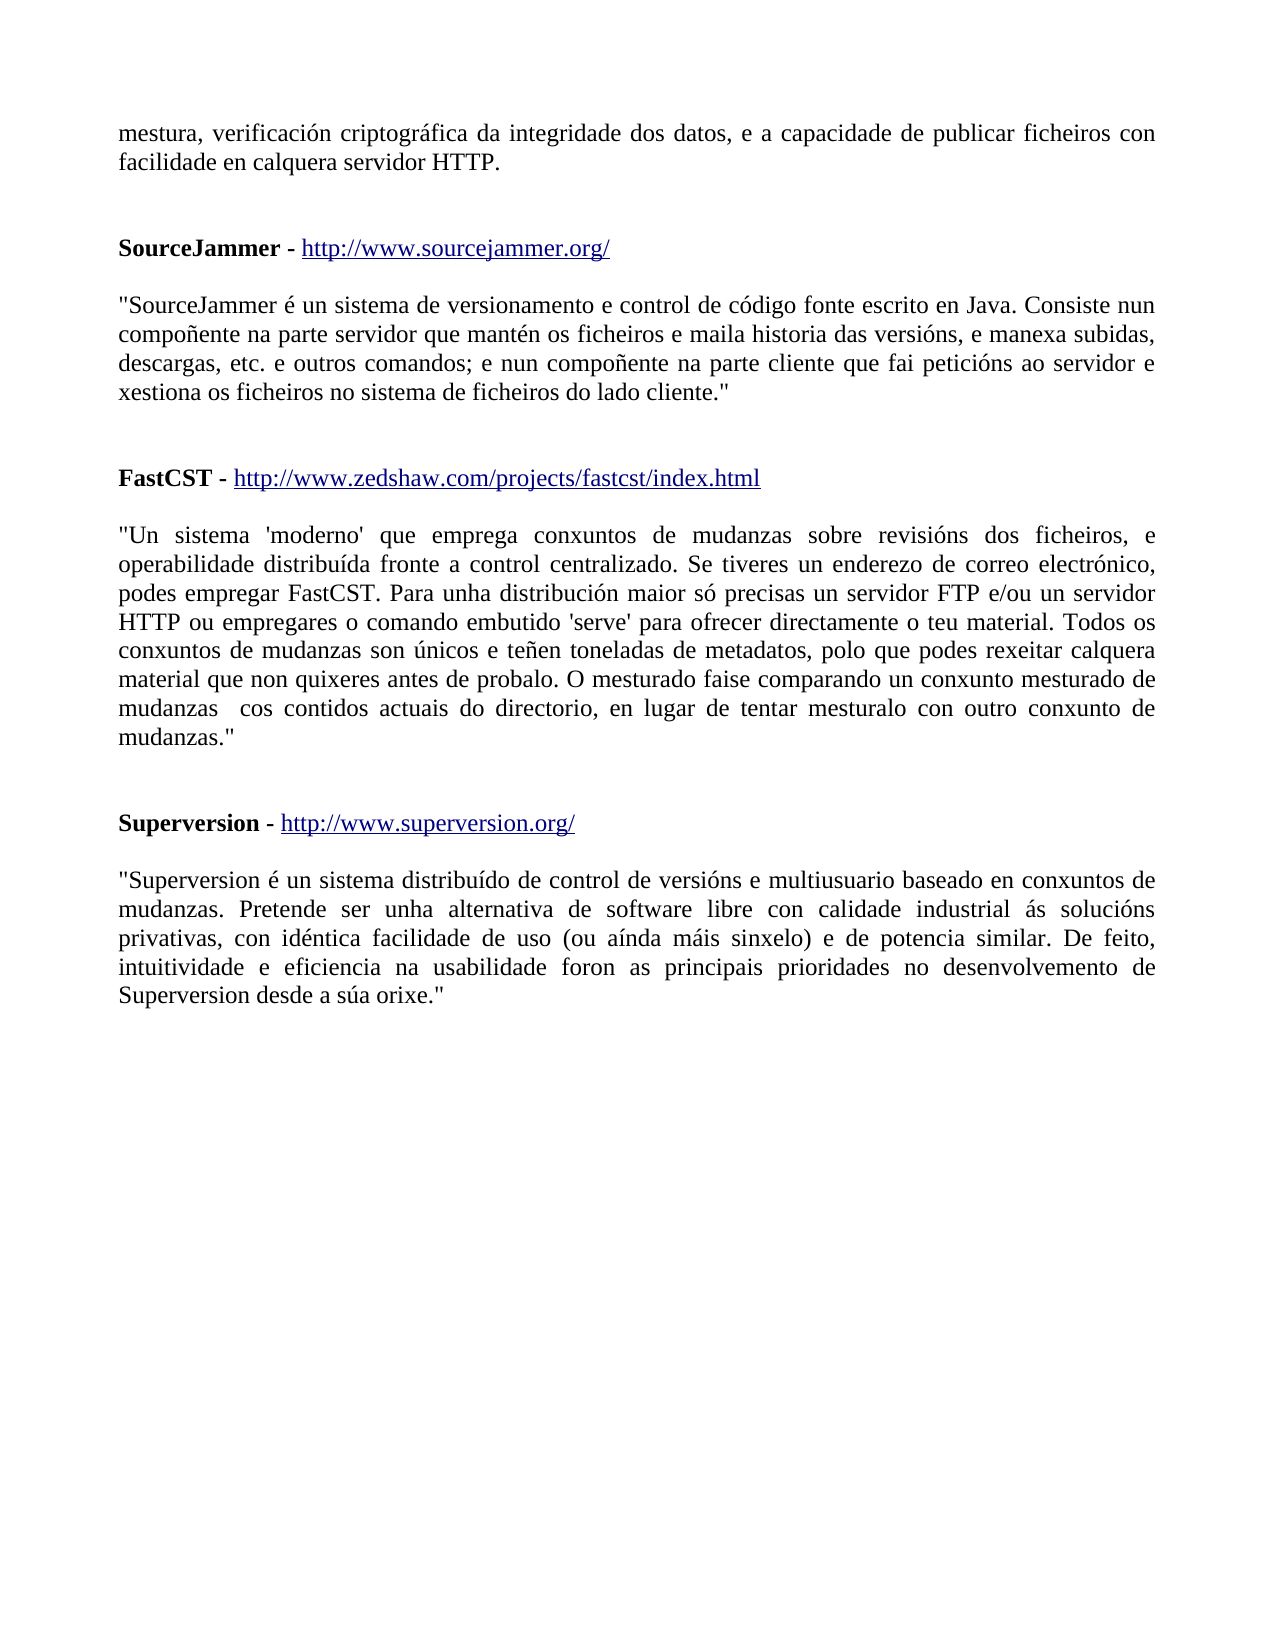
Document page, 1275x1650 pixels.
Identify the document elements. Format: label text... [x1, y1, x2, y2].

text Superversion - http://www.superversion.org/ [118, 808, 1157, 837]
text "Superversion é un sistema distribuído de control de versións e multiusuario baseado en conxuntos de mudanzas. Pretende ser unha alternativa de software libre con calidade industrial ás solucións privativas, con idéntica facilidade de uso (ou aínda máis sinxelo) e de potencia similar. De feito, intuitividade e eficiencia na usabilidade foron as principais prioridades no desenvolvemento de Superversion desde a súa orixe." [118, 866, 1157, 1009]
text "SourceJammer é un sistema de versionamento e control de código fonte escrito en Java. Consiste nun compoñente na parte servidor que mantén os ficheiros e maila historia das versións, e manexa subidas, descargas, etc. e outros comandos; e nun compoñente na parte cliente que fai peticións ao servidor e xestiona os ficheiros no sistema de ficheiros do lado cliente." [118, 291, 1157, 406]
text FastCST - http://www.zedshaw.com/projects/fastcst/index.html [118, 463, 1157, 492]
text SourceJammer - http://www.sourcejammer.org/ [118, 233, 1157, 262]
text mestura, verificación criptográfica da integridade dos datos, e a capacidade de publicar ficheiros con facilidade en calquera servidor HTTP. [118, 118, 1157, 176]
text "Un sistema 'moderno' que emprega conxuntos de mudanzas sobre revisións dos ficheiros, e operabilidade distribuída fronte a control centralizado. Se tiveres un enderezo de correo electrónico, podes empregar FastCST. Para unha distribución maior só precisas un servidor FTP e/ou un servidor HTTP ou empregares o comando embutido 'serve' para ofrecer directamente o teu material. Todos os conxuntos de mudanzas son únicos e teñen toneladas de metadatos, polo que podes rexeitar calquera material que non quixeres antes de probalo. O mesturado faise comparando un conxunto mesturado de mudanzas cos contidos actuais do directorio, en lugar de tentar mesturalo con outro conxunto de mudanzas." [118, 521, 1157, 751]
